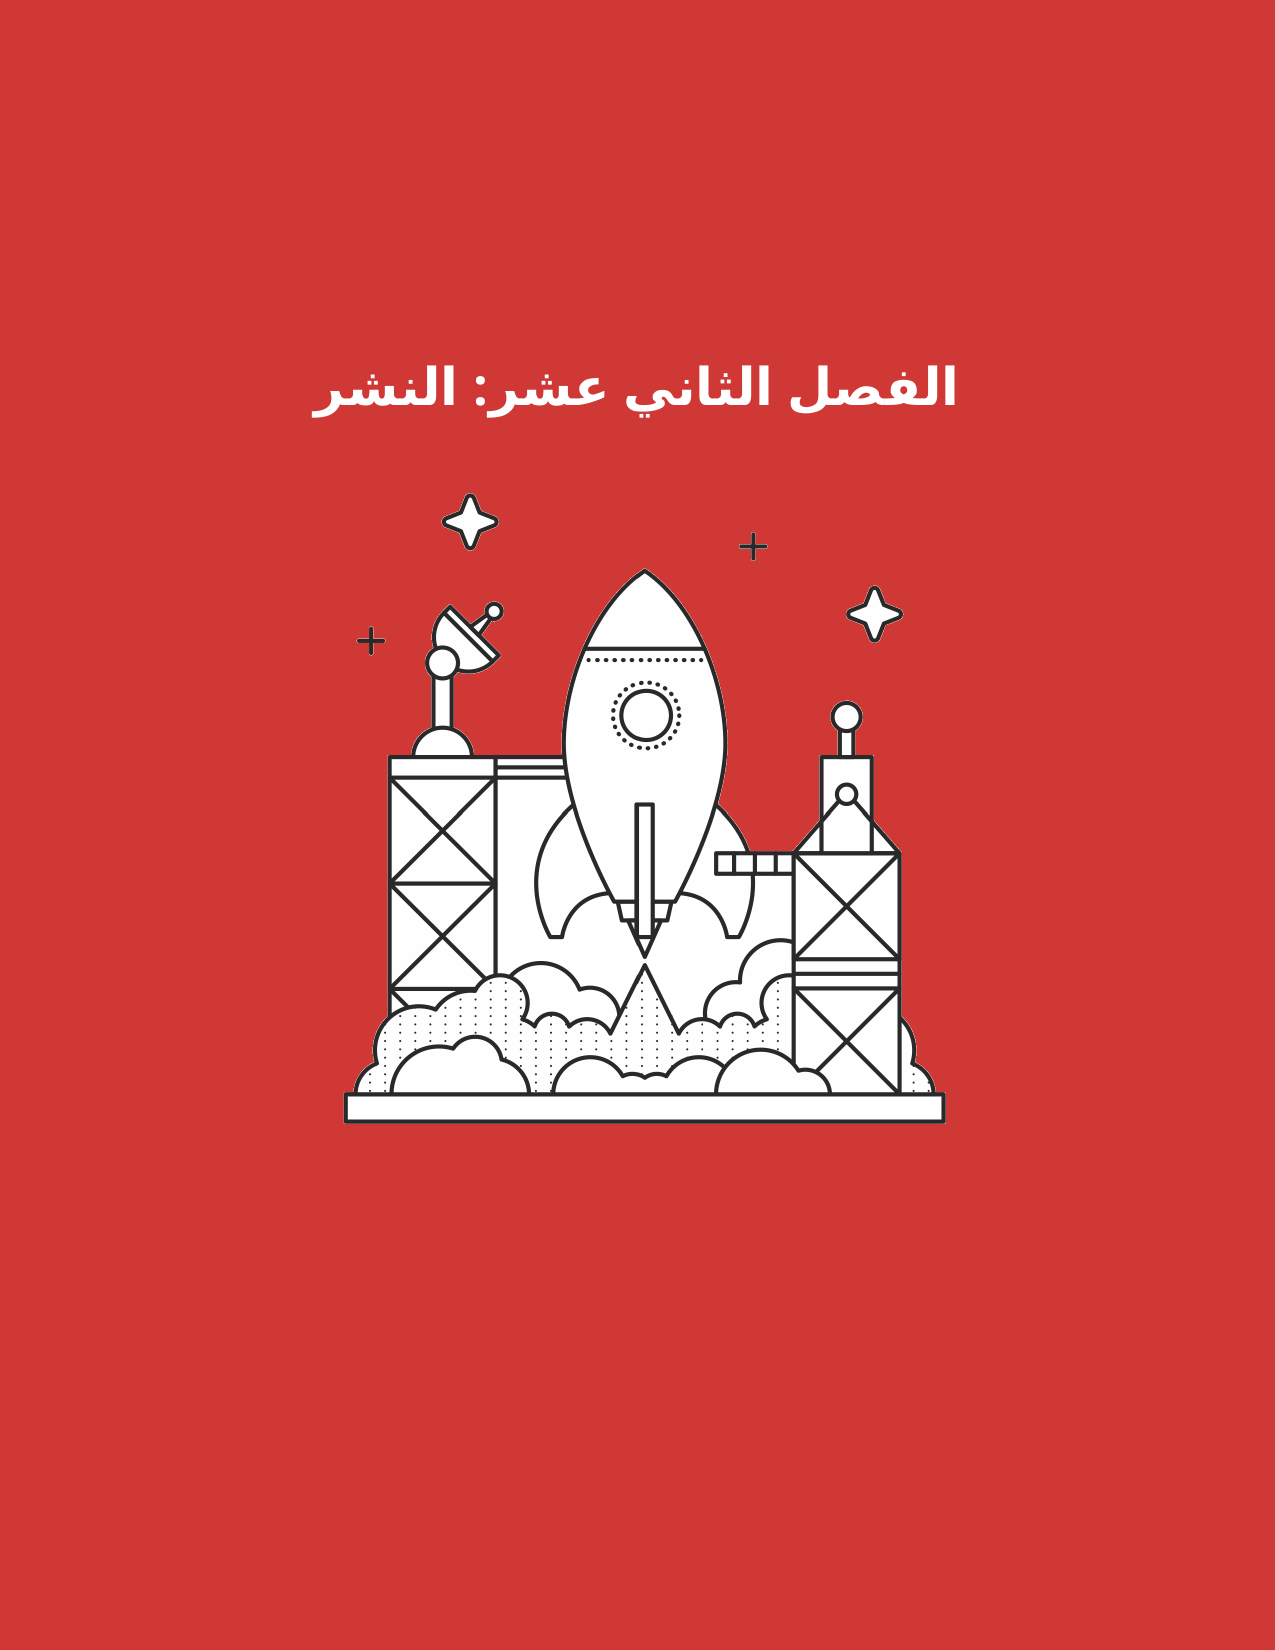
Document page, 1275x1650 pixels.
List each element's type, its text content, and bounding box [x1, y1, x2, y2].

picture [262, 438, 1013, 1189]
subtitle الفصل الثاني عشر: النشر [0, 358, 1275, 426]
